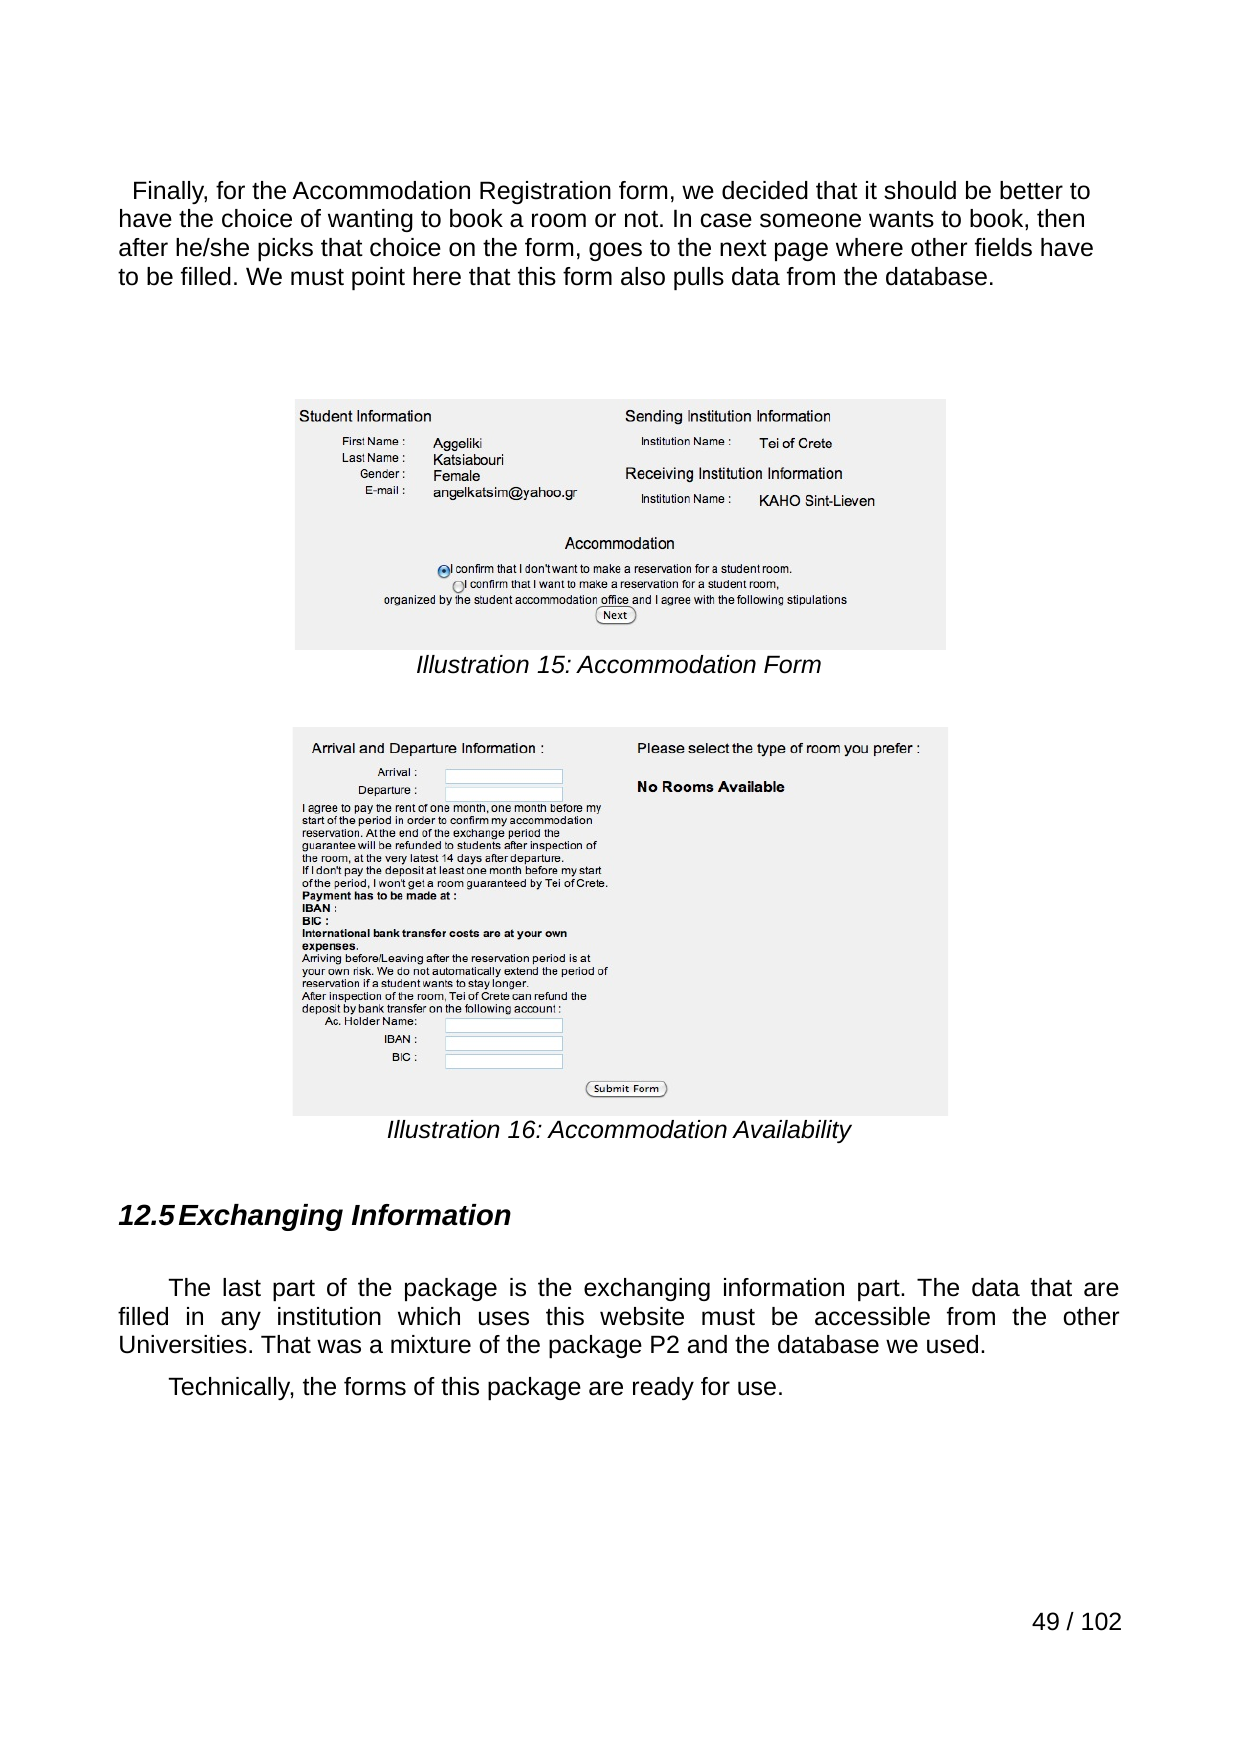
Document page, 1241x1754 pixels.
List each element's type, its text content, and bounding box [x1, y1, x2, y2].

text Finally, for the Accommodation Registration form, we decided that it should be better to have the choice of wanting to book a room or not. In case someone wants to book, then after he/she picks that choice on the form, goes to the next page where other fields have to be filled. We must point here that this form also pulls data from the database. [118, 176, 1122, 291]
picture [292, 727, 949, 1116]
text Technically, the forms of this package are ready for use. [118, 1372, 1122, 1400]
text The last part of the package is the exchanging information part. The data that are filled in any institution which uses this website must be accessible from the other Universities. That was a mixture of the package P2 and the database we used. [118, 1273, 1122, 1359]
text Illustration : Accommodation Availability [292, 1116, 948, 1144]
subtitle Exchanging Information [118, 1198, 1122, 1232]
text Illustration : Accommodation Form [294, 650, 946, 678]
picture [294, 399, 946, 650]
